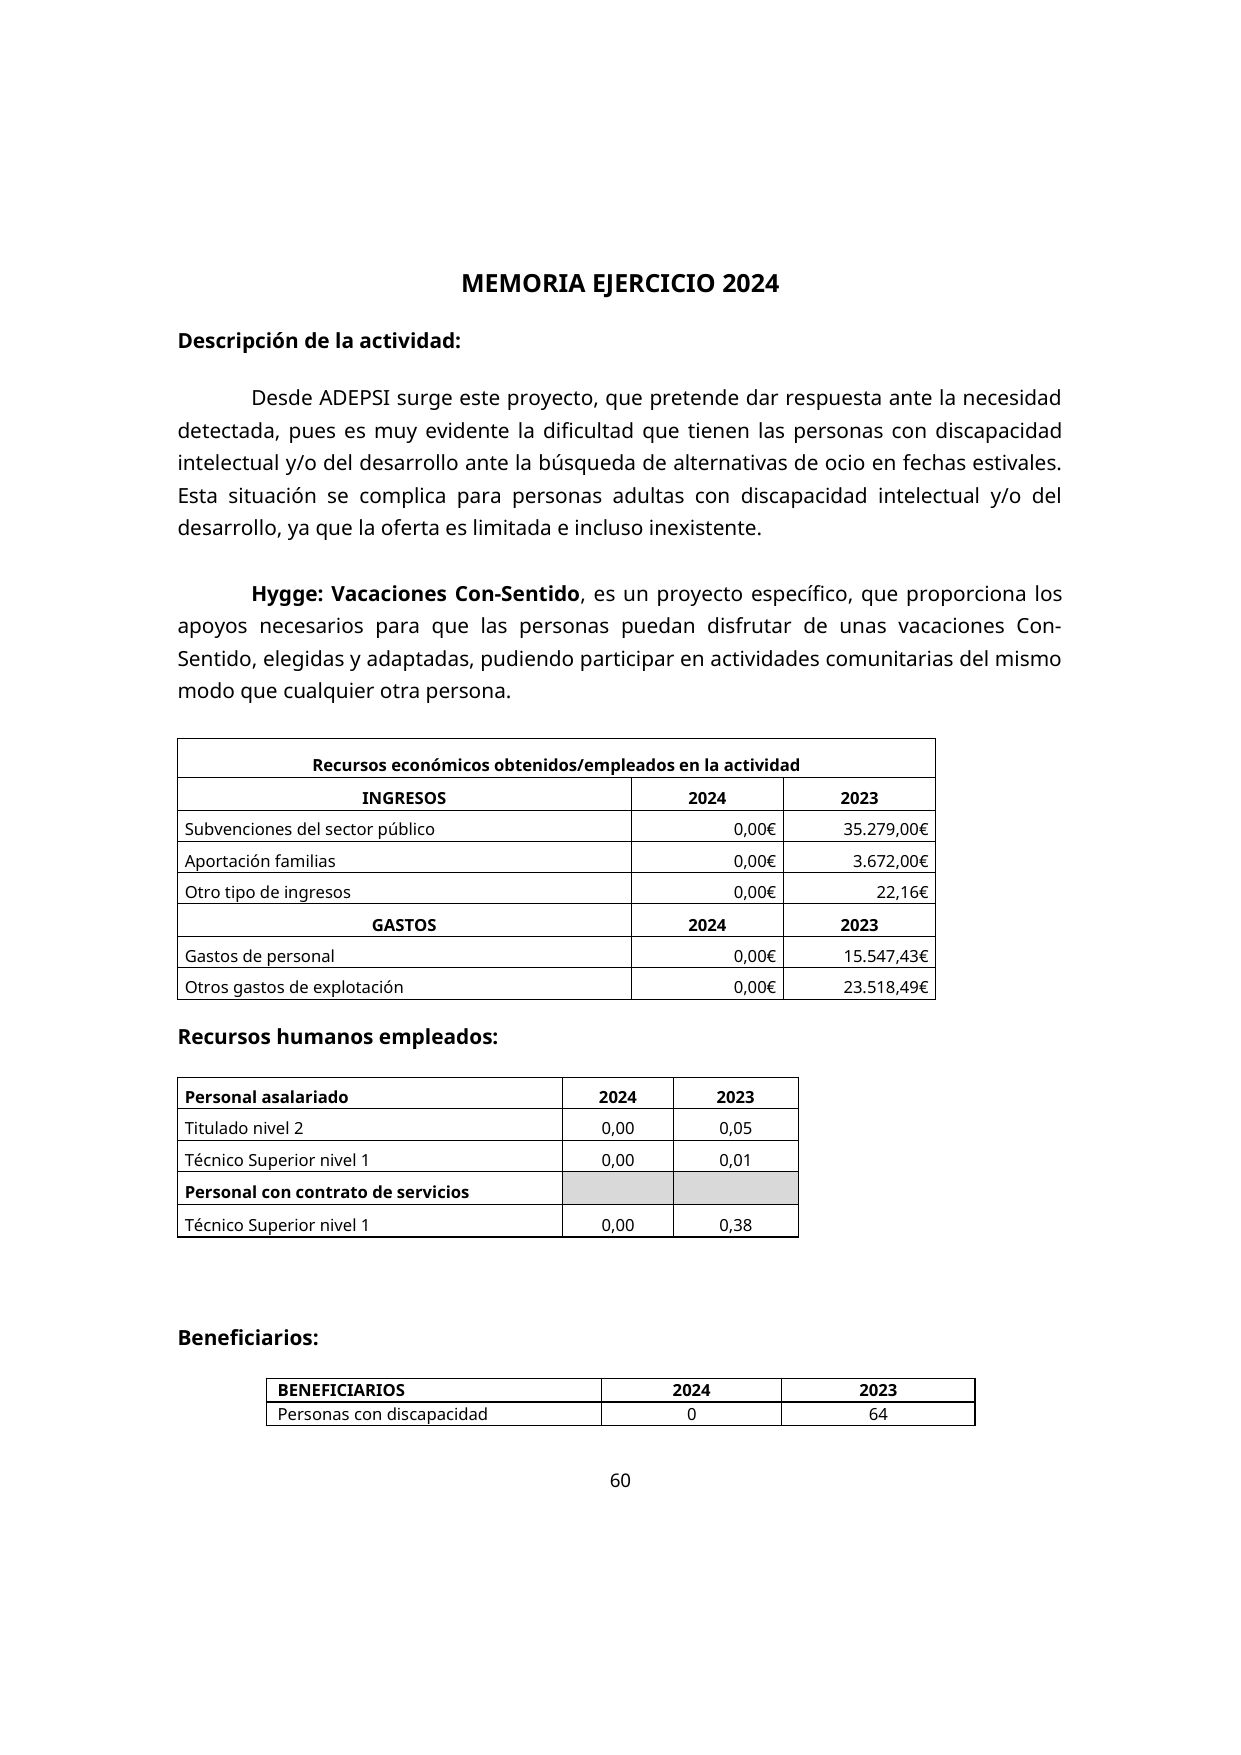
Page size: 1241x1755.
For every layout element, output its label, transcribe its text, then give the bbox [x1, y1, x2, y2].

table_cell Técnico Superior nivel 1 [178, 1141, 562, 1171]
text Desde ADEPSI surge este proyecto, que pretende dar respuesta ante la necesidad detectada, pues es muy evidente la dificultad que tienen las personas con discapacidad intelectual y/o del desarrollo ante la búsqueda de alternativas de ocio en fechas estivales. Esta situación se complica para personas adultas con discapacidad intelectual y/o del desarrollo, ya que la oferta es limitada e incluso inexistente. [177, 383, 1063, 542]
table_header 2024 [602, 1379, 781, 1401]
table_cell INGRESOS [178, 778, 631, 809]
table_cell 0,00 [563, 1205, 673, 1236]
table_cell Subvenciones del sector público [178, 811, 631, 841]
table_cell [563, 1172, 673, 1204]
table_cell 2024 [632, 778, 783, 809]
table_cell Técnico Superior nivel 1 [178, 1205, 562, 1236]
table_cell 0,00€ [632, 937, 783, 967]
table_cell Otros gastos de explotación [178, 968, 631, 998]
table_cell 0,00€ [632, 968, 783, 998]
table_cell Gastos de personal [178, 937, 631, 967]
table_header Recursos económicos obtenidos/empleados en la actividad [178, 739, 935, 777]
text Descripción de la actividad: [177, 326, 1063, 383]
table_header 2023 [674, 1078, 798, 1108]
text Beneficiarios: [177, 1323, 1063, 1378]
table_cell 0,38 [674, 1205, 798, 1236]
table_cell GASTOS [178, 904, 631, 936]
table_cell 0,00€ [632, 873, 783, 903]
table_cell 0,00€ [632, 811, 783, 841]
table_cell [674, 1172, 798, 1204]
table_cell 2023 [784, 778, 935, 809]
table_cell Otro tipo de ingresos [178, 873, 631, 903]
table_cell 3.672,00€ [784, 842, 935, 872]
table_cell 0,00 [563, 1109, 673, 1139]
table_cell 0,01 [674, 1141, 798, 1171]
text Hygge: Vacaciones Con-Sentido, es un proyecto específico, que proporciona los apoyos necesarios para que las personas puedan disfrutar de unas vacaciones Con-Sentido, elegidas y adaptadas, pudiendo participar en actividades comunitarias del mismo modo que cualquier otra persona. [177, 579, 1063, 705]
table_header BENEFICIARIOS [267, 1379, 601, 1401]
text [177, 300, 1063, 326]
table_cell Aportación familias [178, 842, 631, 872]
table_header 2024 [563, 1078, 673, 1108]
table_cell 0,00€ [632, 842, 783, 872]
table_header Personal asalariado [178, 1078, 562, 1108]
table_cell 0 [602, 1403, 781, 1425]
table_cell 22,16€ [784, 873, 935, 903]
table_cell 2023 [784, 904, 935, 936]
table_cell 64 [782, 1403, 974, 1425]
table_cell Personal con contrato de servicios [178, 1172, 562, 1204]
table_cell 2024 [632, 904, 783, 936]
table_cell 0,00 [563, 1141, 673, 1171]
table_cell 35.279,00€ [784, 811, 935, 841]
table_cell 23.518,49€ [784, 968, 935, 998]
table_cell Personas con discapacidad [267, 1403, 601, 1425]
table_cell 15.547,43€ [784, 937, 935, 967]
table_header 2023 [782, 1379, 974, 1401]
table_cell 0,05 [674, 1109, 798, 1139]
text Recursos humanos empleados: [177, 1022, 1063, 1077]
table_cell Titulado nivel 2 [178, 1109, 562, 1139]
